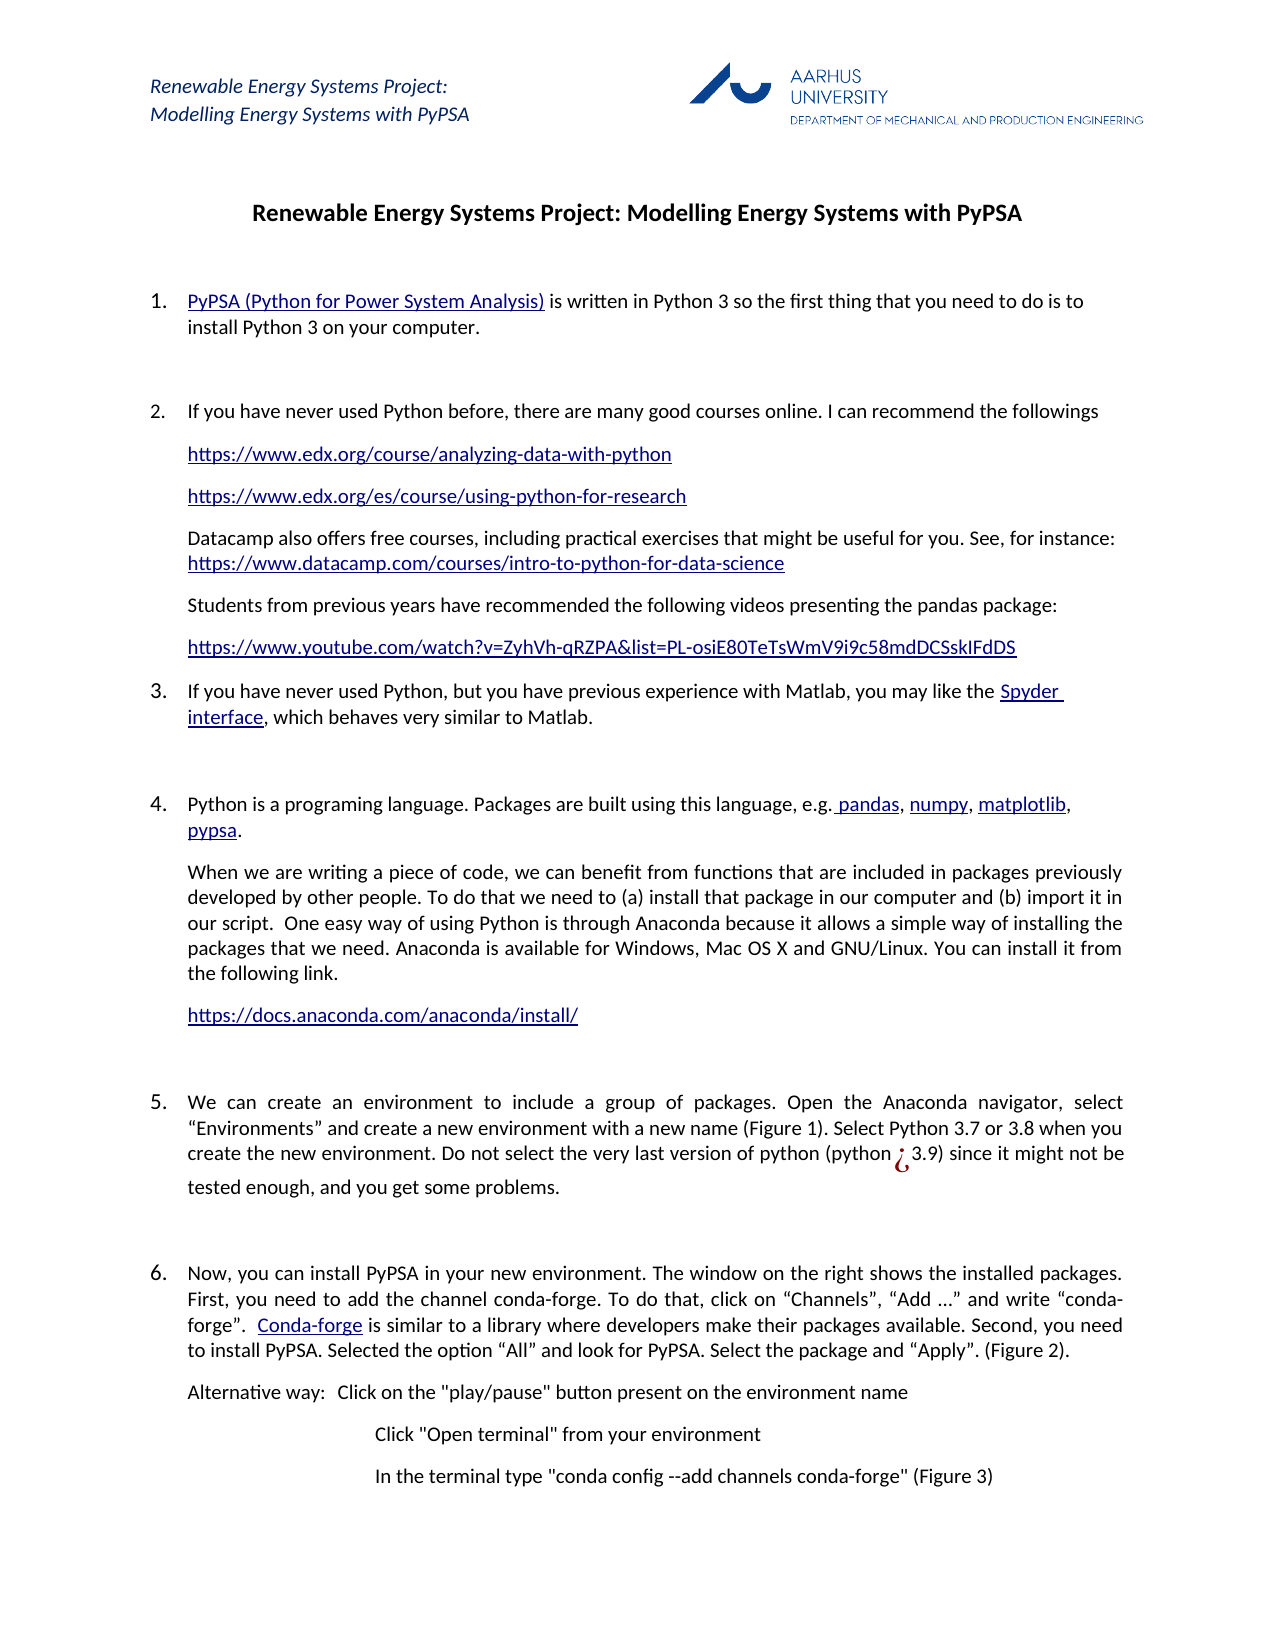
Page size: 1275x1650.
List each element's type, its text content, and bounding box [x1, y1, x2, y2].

list https://www.edx.org/es/course/using-python-for-research [187, 483, 1125, 508]
list Now, you can install PyPSA in your new environment. The window on the right shows the installed packages. First, you need to add the channel conda-forge. To do that, click on “Channels”, “Add …” and write “conda-forge”. Conda-forge is similar to a library where developers make their packages available. Second, you need to install PyPSA. Selected the option “All” and look for PyPSA. Select the package and “Apply”. (Figure 2). [150, 1258, 1125, 1363]
text Students from previous years have recommended the following videos presenting the pandas package: [187, 592, 1125, 618]
text https://www.youtube.com/watch?v=ZyhVh-qRZPA&list=PL-osiE80TeTsWmV9i9c58mdDCSskIFdDS [187, 634, 1125, 660]
list PyPSA (Python for Power System Analysis) is written in Python 3 so the first thing that you need to do is to install Python 3 on your computer. [150, 286, 1125, 340]
list Python is a programing language. Packages are built using this language, e.g. pandas, numpy, matplotlib, pypsa. [150, 789, 1125, 842]
list We can create an environment to include a group of packages. Open the Anaconda navigator, select “Environments” and create a new environment with a new name (Figure 1). Select Python 3.7 or 3.8 when you create the new environment. Do not select the very last version of python (python3.9) since it might not be tested enough, and you get some problems. [150, 1087, 1125, 1199]
text Datacamp also offers free courses, including practical exercises that might be useful for you. See, for instance: https://www.datacamp.com/courses/intro-to-python-for-data-science [187, 525, 1125, 576]
text Click "Open terminal" from your environment [300, 1421, 1125, 1447]
list Alternative way: Click on the "play/pause" button present on the environment name [187, 1379, 1125, 1405]
text https://docs.anaconda.com/anaconda/install/ [150, 1003, 1125, 1028]
list When we are writing a piece of code, we can benefit from functions that are included in packages previously developed by other people. To do that we need to (a) install that package in our computer and (b) import it in our script. One easy way of using Python is through Anaconda because it allows a simple way of installing the packages that we need. Anaconda is available for Windows, Mac OS X and GNU/Linux. You can install it from the following link. [187, 859, 1125, 986]
list If you have never used Python, but you have previous experience with Matlab, you may like the Spyder interface, which behaves very similar to Matlab. [150, 677, 1125, 730]
text Renewable Energy Systems Project: Modelling Energy Systems with PyPSA [150, 197, 1125, 228]
text In the terminal type "conda config --add channels conda-forge" (Figure 3) [300, 1463, 1125, 1489]
list If you have never used Python before, there are many good courses online. I can recommend the followings [150, 399, 1125, 424]
list https://www.edx.org/course/analyzing-data-with-python [187, 441, 1125, 466]
